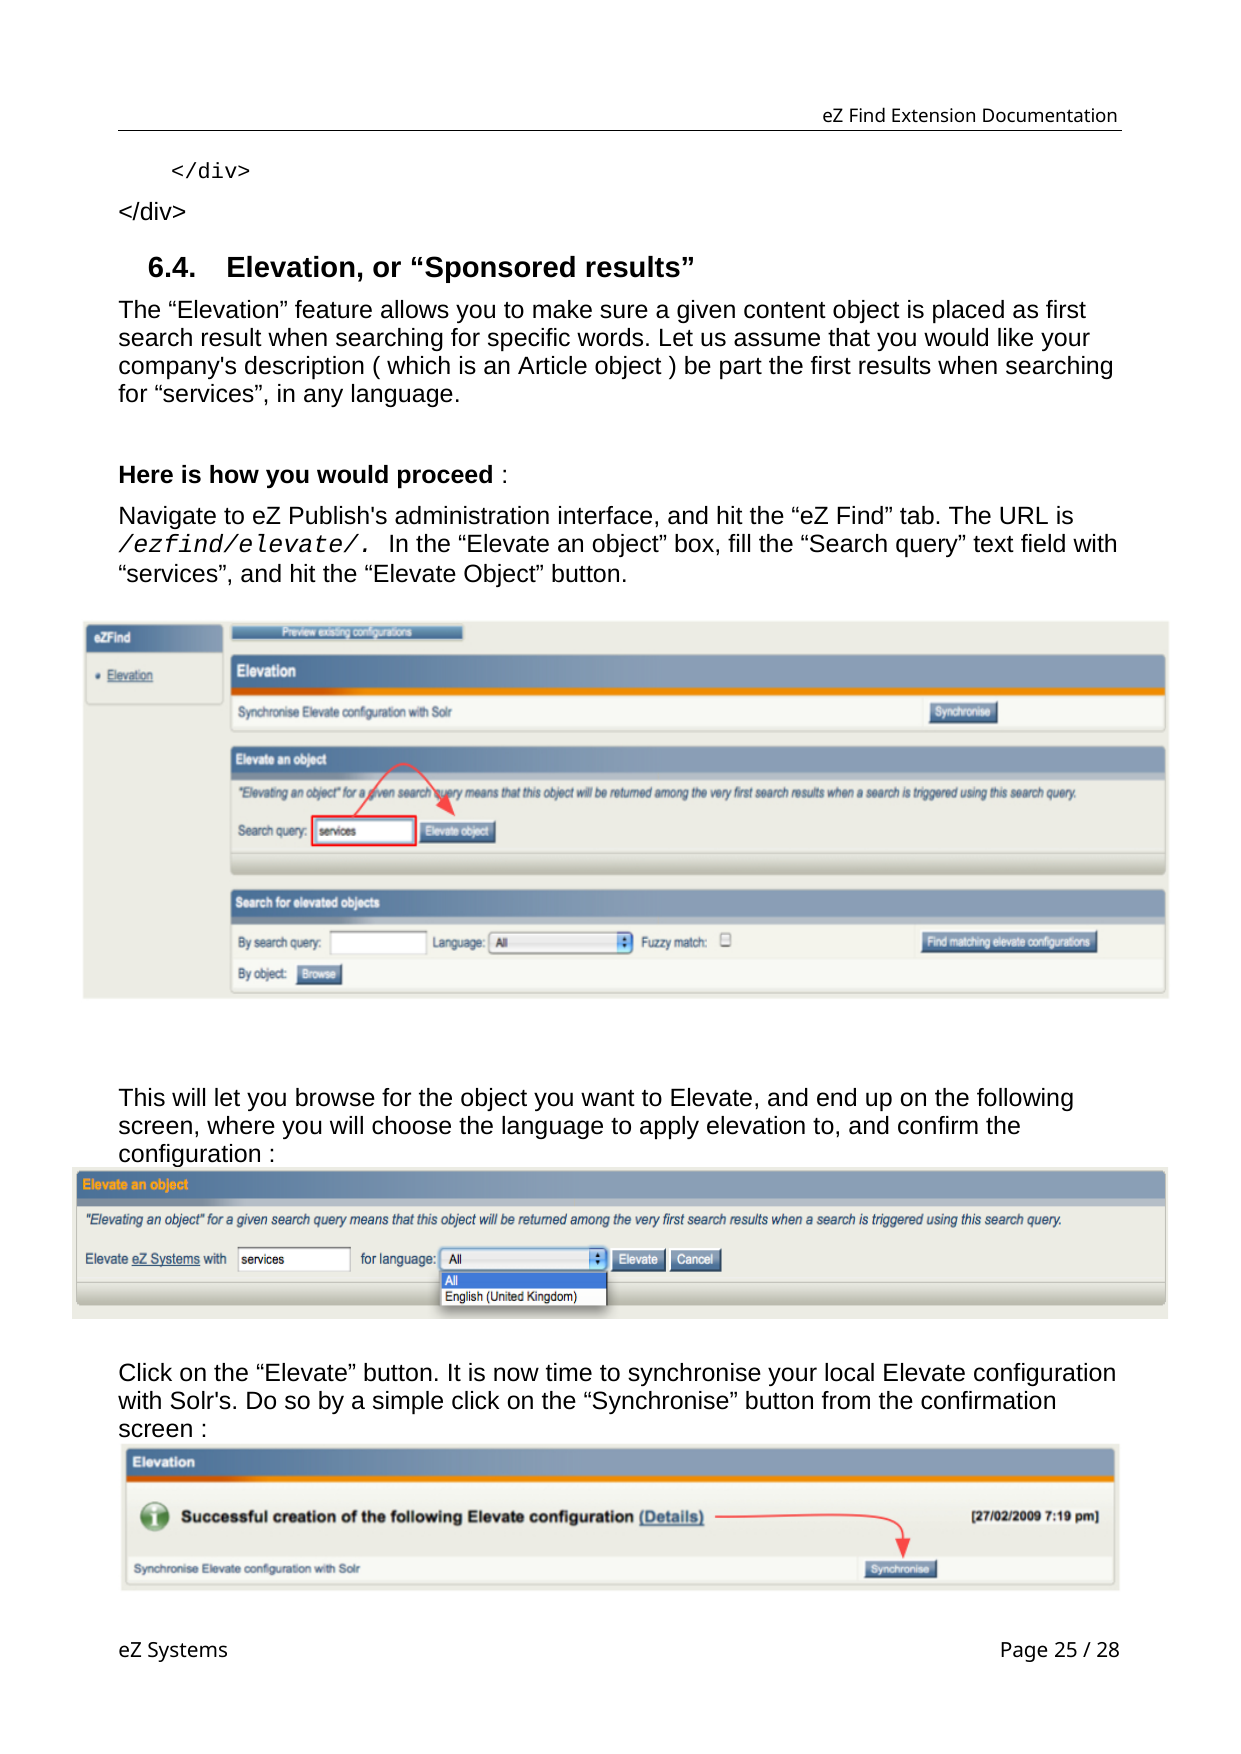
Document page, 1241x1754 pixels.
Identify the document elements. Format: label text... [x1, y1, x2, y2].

text Click on the “Elevate” button. It is now time to synchronise your local Elevate configuration with Solr's. Do so by a simple click on the “Synchronise” button from the confirmation screen : [118, 1359, 1122, 1443]
text Here is how you would proceed : [118, 461, 1122, 489]
picture [80, 619, 1172, 1003]
text </div> [118, 160, 1122, 185]
text Navigate to eZ Publish's administration interface, and hit the “eZ Find” tab. The URL is /ezfind/elevate/. In the “Elevate an object” box, fill the “Search query” text field with “services”, and hit the “Elevate Object” button. [118, 501, 1122, 588]
text The “Elevation” feature allows you to make sure a given content object is placed as first search result when searching for specific words. Let us assume that you would like your company's description ( which is an Article object ) be part the first results when searching for “services”, in any language. [118, 296, 1122, 408]
text </div> [118, 198, 1122, 226]
picture [118, 1443, 1123, 1594]
subtitle Elevation, or “Sponsored results” [148, 251, 1122, 283]
picture [72, 1167, 1169, 1319]
text This will let you browse for the object you want to Elevate, and end up on the following screen, where you will choose the language to apply elevation to, and confirm the configuration : [118, 1083, 1122, 1167]
